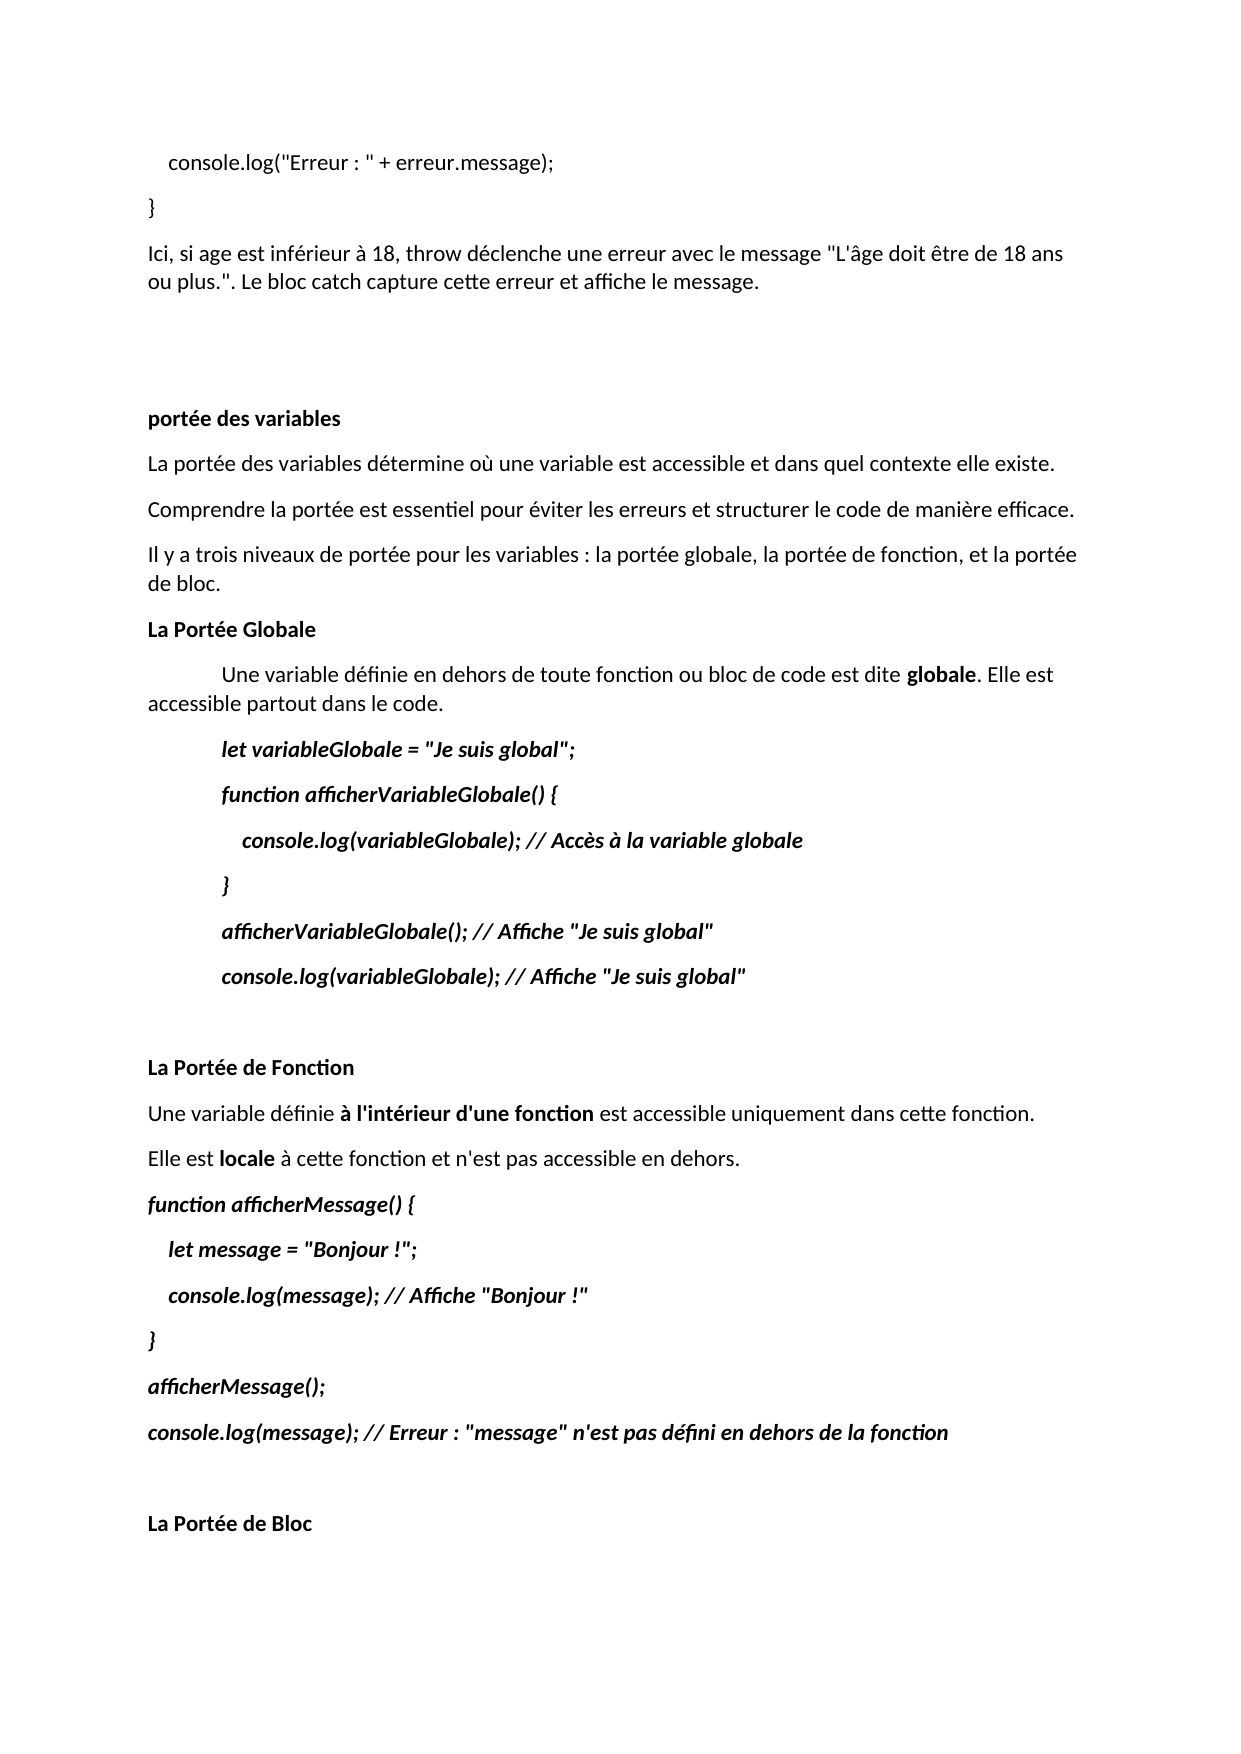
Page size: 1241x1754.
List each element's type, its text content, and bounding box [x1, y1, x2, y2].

text function afficherMessage() { [148, 1190, 1093, 1218]
text } [148, 193, 1093, 221]
text La portée des variables détermine où une variable est accessible et dans quel contexte elle existe. [148, 449, 1093, 478]
text let message = "Bonjour !"; [148, 1236, 1093, 1264]
text console.log(variableGlobale); // Affiche "Je suis global" [148, 962, 1093, 991]
text La Portée de Fonction [148, 1053, 1093, 1082]
text console.log(message); // Affiche "Bonjour !" [148, 1281, 1093, 1309]
text portée des variables [148, 404, 1093, 432]
text Comprendre la portée est essentiel pour éviter les erreurs et structurer le code de manière efficace. [148, 495, 1093, 523]
text console.log(variableGlobale); // Accès à la variable globale [148, 826, 1093, 854]
text console.log("Erreur : " + erreur.message); [148, 148, 1093, 176]
text La Portée de Bloc [148, 1509, 1093, 1537]
text afficherMessage(); [148, 1372, 1093, 1400]
text function afficherVariableGlobale() { [148, 780, 1093, 808]
text Elle est locale à cette fonction et n'est pas accessible en dehors. [148, 1144, 1093, 1173]
text console.log(message); // Erreur : "message" n'est pas défini en dehors de la fonction [148, 1418, 1093, 1446]
text Une variable définie à l'intérieur d'une fonction est accessible uniquement dans cette fonction. [148, 1099, 1093, 1127]
text Il y a trois niveaux de portée pour les variables : la portée globale, la portée de fonction, et la portée de bloc. [148, 541, 1093, 597]
text } [148, 1327, 1093, 1355]
text Une variable définie en dehors de toute fonction ou bloc de code est dite globale. Elle est accessible partout dans le code. [148, 661, 1093, 717]
text La Portée Globale [148, 615, 1093, 643]
text let variableGlobale = "Je suis global"; [148, 735, 1093, 763]
text afficherVariableGlobale(); // Affiche "Je suis global" [148, 917, 1093, 945]
text Ici, si age est inférieur à 18, throw déclenche une erreur avec le message "L'âge doit être de 18 ans ou plus.". Le bloc catch capture cette erreur et affiche le message. [148, 239, 1093, 296]
text } [148, 871, 1093, 899]
